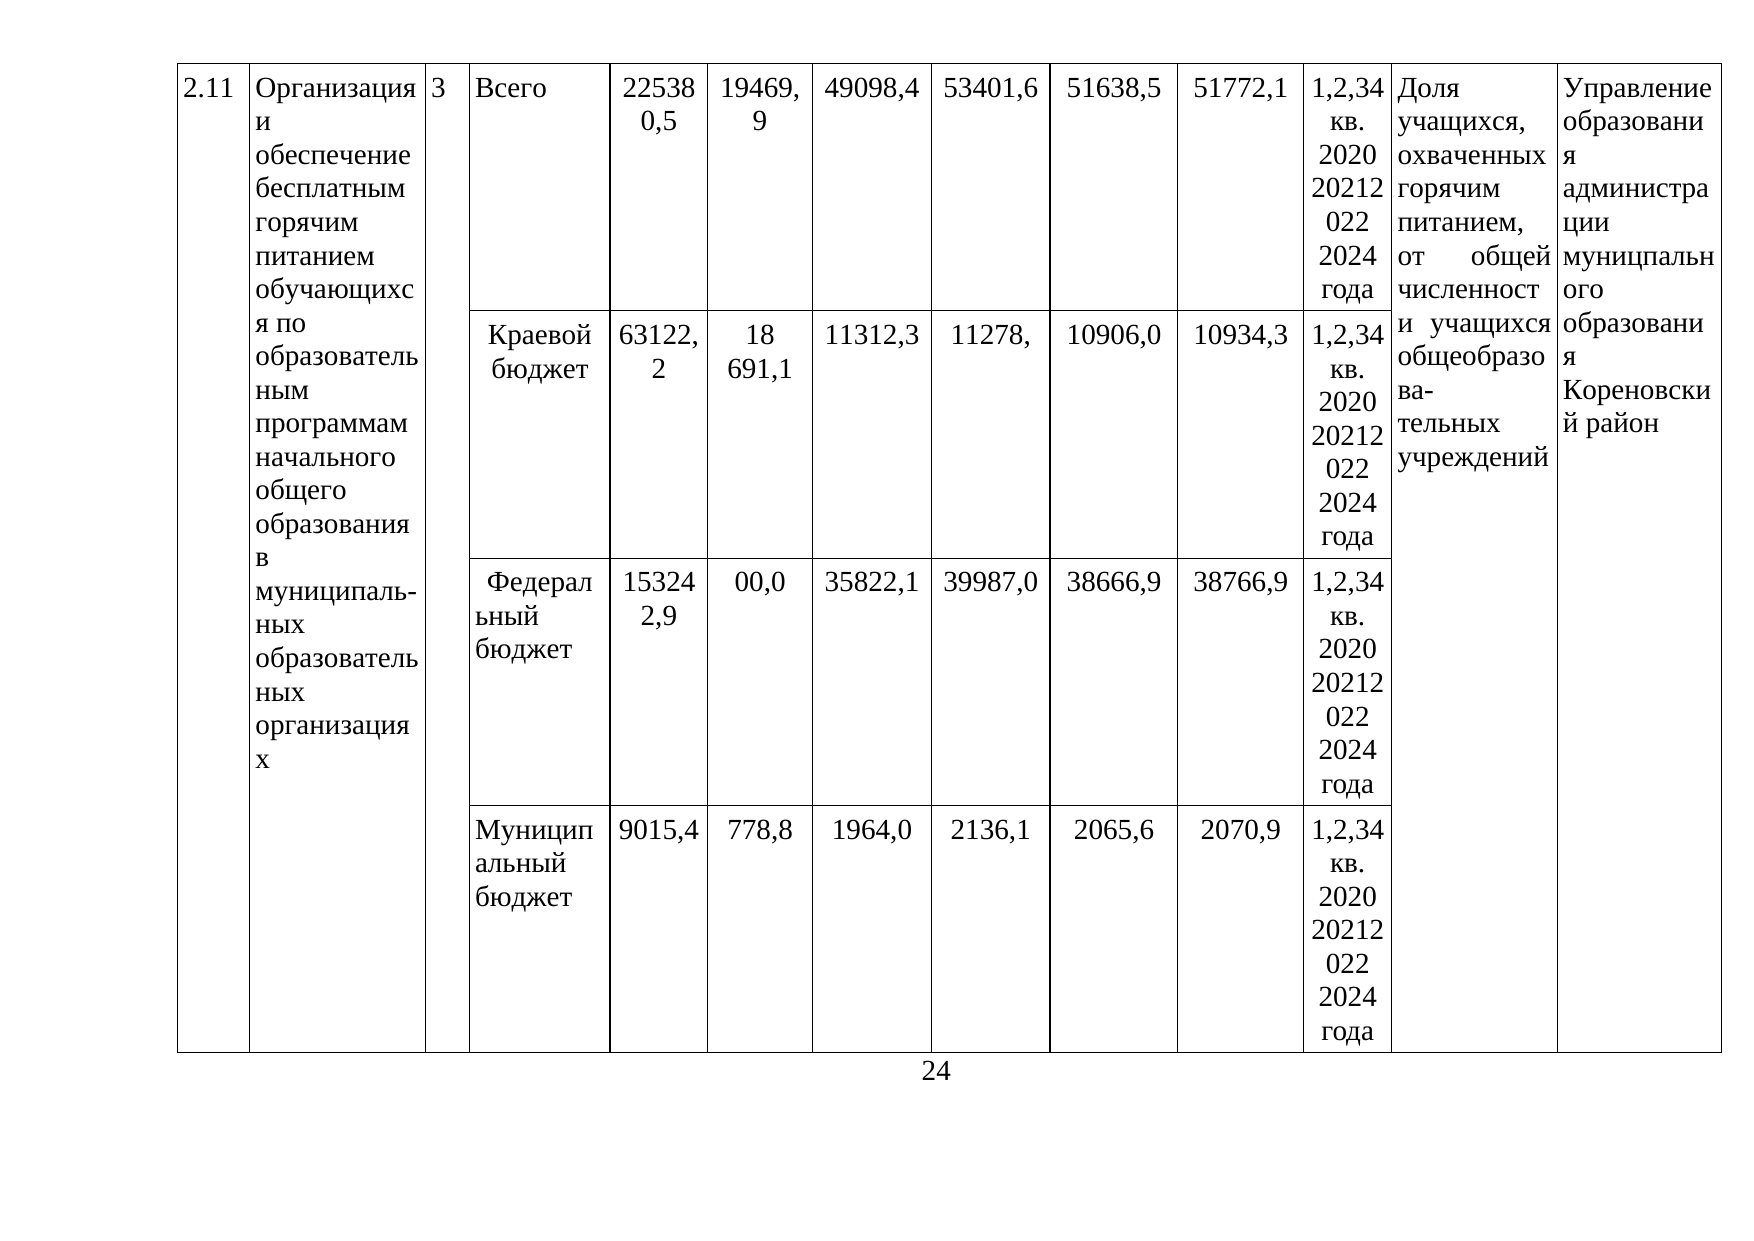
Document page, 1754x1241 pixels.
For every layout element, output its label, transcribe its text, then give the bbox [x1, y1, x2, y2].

table_cell 1,2,34 кв. 2020 20212022 2024 года [1304, 806, 1391, 1052]
table_cell 38766,9 [1178, 559, 1303, 805]
table_cell 778,8 [708, 806, 812, 1052]
table_cell 18 691,1 [708, 311, 812, 558]
table_header Организация и обеспечение бесплатным горячим питанием обучающихся по образовательным программам начального общего образования в муниципаль­ных образовательных организациях [250, 64, 425, 1052]
table_cell 1,2,34 кв. 2020 20212022 2024 года [1304, 311, 1391, 558]
table_cell 11312,3 [813, 311, 931, 558]
table_header 3 [426, 64, 469, 1052]
table_cell 2070,9 [1178, 806, 1303, 1052]
table_cell 00,0 [708, 559, 812, 805]
table_cell 39987,0 [932, 559, 1049, 805]
table_header 1,2,34 кв. 2020 20212022 2024 года [1304, 64, 1391, 310]
table_cell 10906,0 [1051, 311, 1177, 558]
table_header Всего [470, 64, 609, 310]
table_cell Федерал ьный бюджет [470, 559, 609, 805]
text 24 [177, 1053, 1695, 1087]
table_header Доля учащихся, охваченных горячим питанием, от общей численности учащихся общеобразова- тельных учреждений [1392, 64, 1557, 1052]
table_header 49098,4 [813, 64, 931, 310]
table_cell 63122,2 [611, 311, 707, 558]
table_cell 2065,6 [1051, 806, 1177, 1052]
table_cell 153242,9 [611, 559, 707, 805]
table_cell 1964,0 [813, 806, 931, 1052]
table_cell Муниципальный бюджет [470, 806, 609, 1052]
table_cell 10934,3 [1178, 311, 1303, 558]
table_header 19469,9 [708, 64, 812, 310]
table_cell 2136,1 [932, 806, 1049, 1052]
table_header 2.11 [178, 64, 249, 1052]
table_cell 9015,4 [611, 806, 707, 1052]
table_cell 38666,9 [1051, 559, 1177, 805]
table_cell 35822,1 [813, 559, 931, 805]
table_header 225380,5 [611, 64, 707, 310]
table_cell 1,2,34 кв. 2020 20212022 2024 года [1304, 559, 1391, 805]
table_cell Краевой бюджет [470, 311, 609, 558]
table_header 51638,5 [1051, 64, 1177, 310]
table_header 53401,6 [932, 64, 1049, 310]
table_header Управление образования администрации муницпального образования Кореновский район [1558, 64, 1721, 1052]
table_header 51772,1 [1178, 64, 1303, 310]
table_cell 11278, [932, 311, 1049, 558]
